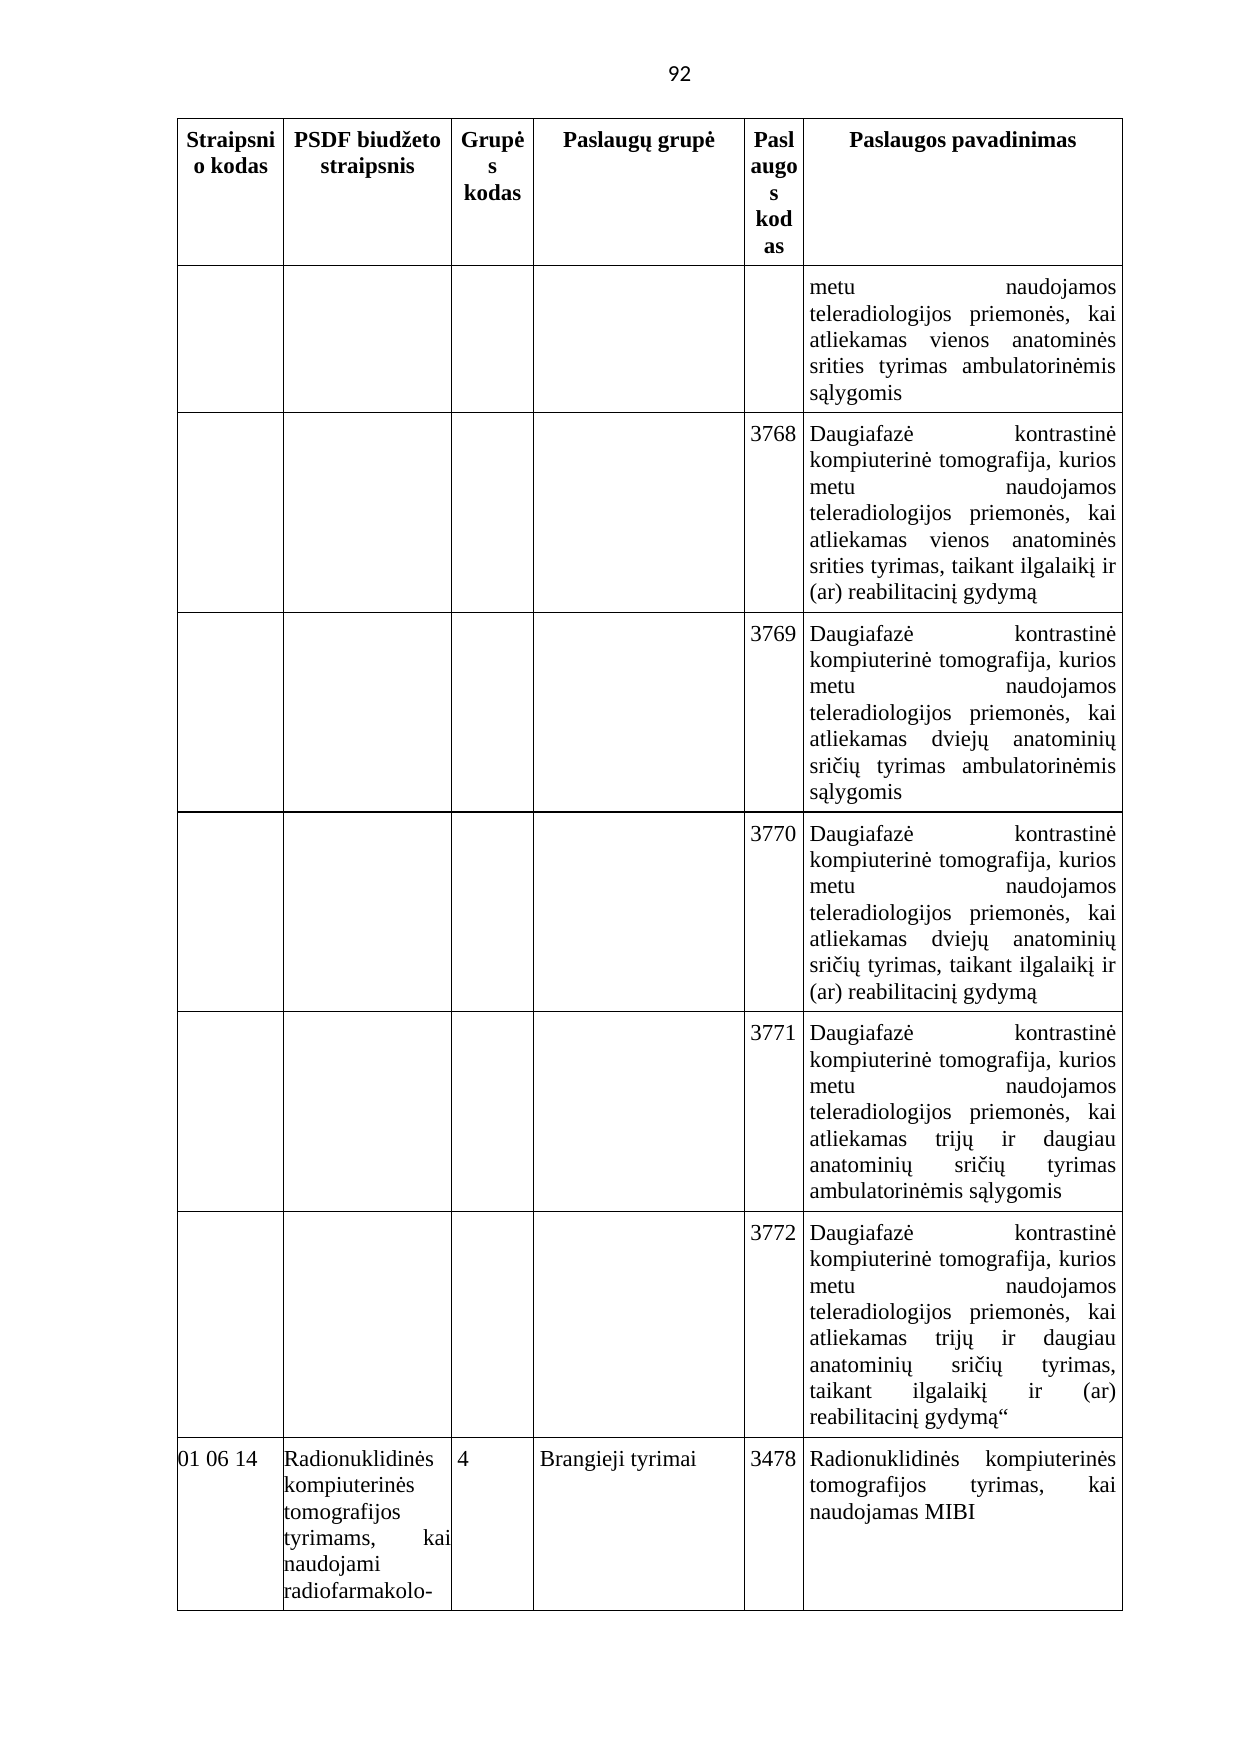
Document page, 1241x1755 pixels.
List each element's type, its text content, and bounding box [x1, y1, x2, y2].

table_cell [178, 266, 283, 412]
table_cell [284, 1012, 451, 1211]
table_cell [534, 1212, 744, 1437]
table_header PSDF biudžeto straipsnis [284, 119, 451, 265]
table_cell [284, 1212, 451, 1437]
table_header Straipsnio kodas [178, 119, 283, 265]
table_cell Daugiafazė kontrastinė kompiuterinė tomografija, kurios metu naudojamos teleradiologijos priemonės, kai atliekamas vienos anatominės srities tyrimas, taikant ilgalaikį ir (ar) reabilitacinį gydymą [804, 413, 1122, 612]
table_header Paslaugos kodas [745, 119, 803, 265]
table_cell 3771 [745, 1012, 803, 1211]
table_cell [452, 613, 533, 811]
table_cell 4 [452, 1438, 533, 1610]
table_header Grupės kodas [452, 119, 533, 265]
table_cell [178, 813, 283, 1011]
table_cell metu naudojamos teleradiologijos priemonės, kai atliekamas vienos anatominės srities tyrimas ambulatorinėmis sąlygomis [804, 266, 1122, 412]
table_cell [452, 413, 533, 612]
table_cell 3769 [745, 613, 803, 811]
table_cell [534, 813, 744, 1011]
table_cell [452, 1012, 533, 1211]
table_cell Daugiafazė kontrastinė kompiuterinė tomografija, kurios metu naudojamos teleradiologijos priemonės, kai atliekamas dviejų anatominių sričių tyrimas, taikant ilgalaikį ir (ar) reabilitacinį gydymą [804, 813, 1122, 1011]
table_cell [284, 613, 451, 811]
table_cell Daugiafazė kontrastinė kompiuterinė tomografija, kurios metu naudojamos teleradiologijos priemonės, kai atliekamas dviejų anatominių sričių tyrimas ambulatorinėmis sąlygomis [804, 613, 1122, 811]
table_cell [284, 413, 451, 612]
table_cell [284, 813, 451, 1011]
table_cell [452, 266, 533, 412]
table_cell [534, 613, 744, 811]
table_header Paslaugos pavadinimas [804, 119, 1122, 265]
table_cell Brangieji tyrimai [534, 1438, 744, 1610]
table_header Paslaugų grupė [534, 119, 744, 265]
table_cell 01 06 14 [178, 1438, 283, 1610]
table_cell 3770 [745, 813, 803, 1011]
table_cell Radionuklidinės kompiuterinės tomografijos tyrimas, kai naudojamas MIBI [804, 1438, 1122, 1610]
table_cell Daugiafazė kontrastinė kompiuterinė tomografija, kurios metu naudojamos teleradiologijos priemonės, kai atliekamas trijų ir daugiau anatominių sričių tyrimas, taikant ilgalaikį ir (ar) reabilitacinį gydymą“ [804, 1212, 1122, 1437]
table_cell [178, 1212, 283, 1437]
table_cell [534, 266, 744, 412]
table_cell [178, 1012, 283, 1211]
table_cell [178, 613, 283, 811]
table_cell 3768 [745, 413, 803, 612]
table_cell [534, 1012, 744, 1211]
table_cell 3478 [745, 1438, 803, 1610]
table_cell Daugiafazė kontrastinė kompiuterinė tomografija, kurios metu naudojamos teleradiologijos priemonės, kai atliekamas trijų ir daugiau anatominių sričių tyrimas ambulatorinėmis sąlygomis [804, 1012, 1122, 1211]
table_cell Radionuklidinės kompiuterinės tomografijos tyrimams, kai naudojami radiofarmakolo- [284, 1438, 451, 1610]
table_cell [178, 413, 283, 612]
table_cell [452, 813, 533, 1011]
table_cell [284, 266, 451, 412]
table_cell [534, 413, 744, 612]
table_cell 3772 [745, 1212, 803, 1437]
table_cell [745, 266, 803, 412]
table_cell [452, 1212, 533, 1437]
